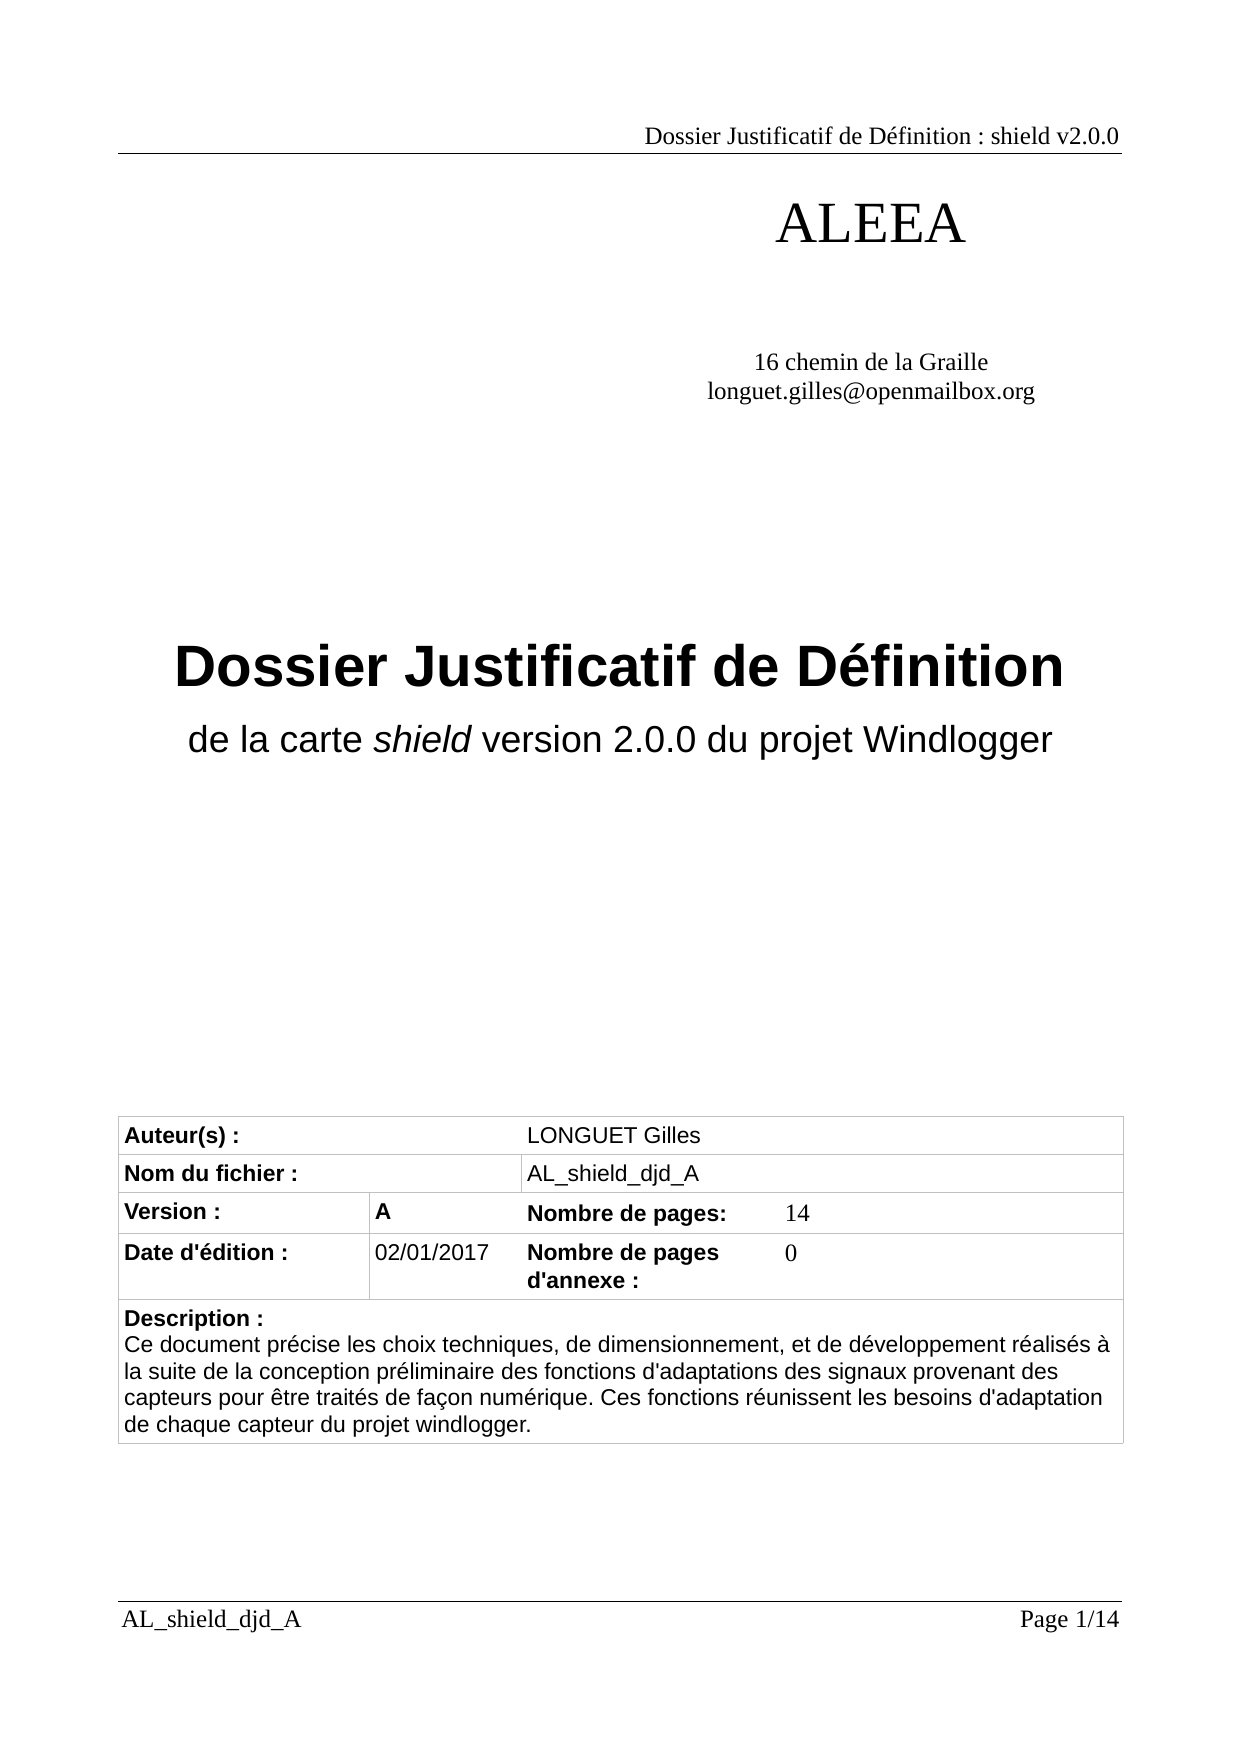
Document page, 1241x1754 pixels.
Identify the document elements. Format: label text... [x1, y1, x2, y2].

table_header [118, 182, 620, 341]
table_cell Nombre de pages: [521, 1193, 779, 1233]
table_cell Date d'édition : [119, 1234, 369, 1299]
table_cell AL_shield_djd_A [522, 1155, 1123, 1192]
table_header Auteur(s) : [119, 1117, 521, 1154]
table_cell A [370, 1193, 521, 1233]
title Dossier Justificatif de Définition [118, 632, 1122, 699]
table_cell [118, 341, 620, 410]
table_header ALEEA [620, 182, 1122, 341]
table_cell 14 [779, 1193, 1123, 1233]
table_cell Nombre de pages d'annexe : [521, 1234, 779, 1299]
table_cell 16 chemin de la Graille longuet.gilles@openmailbox.org [620, 341, 1122, 410]
table_cell 0 [779, 1234, 1123, 1299]
table_cell 02/01/2017 [370, 1234, 521, 1299]
table_cell Nom du fichier : [119, 1155, 521, 1192]
table_header LONGUET Gilles [521, 1117, 1123, 1154]
table_cell Version : [119, 1193, 369, 1233]
subtitle de la carte shield version 2.0.0 du projet Windlogger [118, 717, 1122, 761]
table_cell Description : Ce document précise les choix techniques, de dimensionnement, et de développement réalisés à la suite de la conception préliminaire des fonctions d'adaptations des signaux provenant des capteurs pour être traités de façon numérique. Ces fonctions réunissent les besoins d'adaptation de chaque capteur du projet windlogger. [119, 1300, 1123, 1443]
